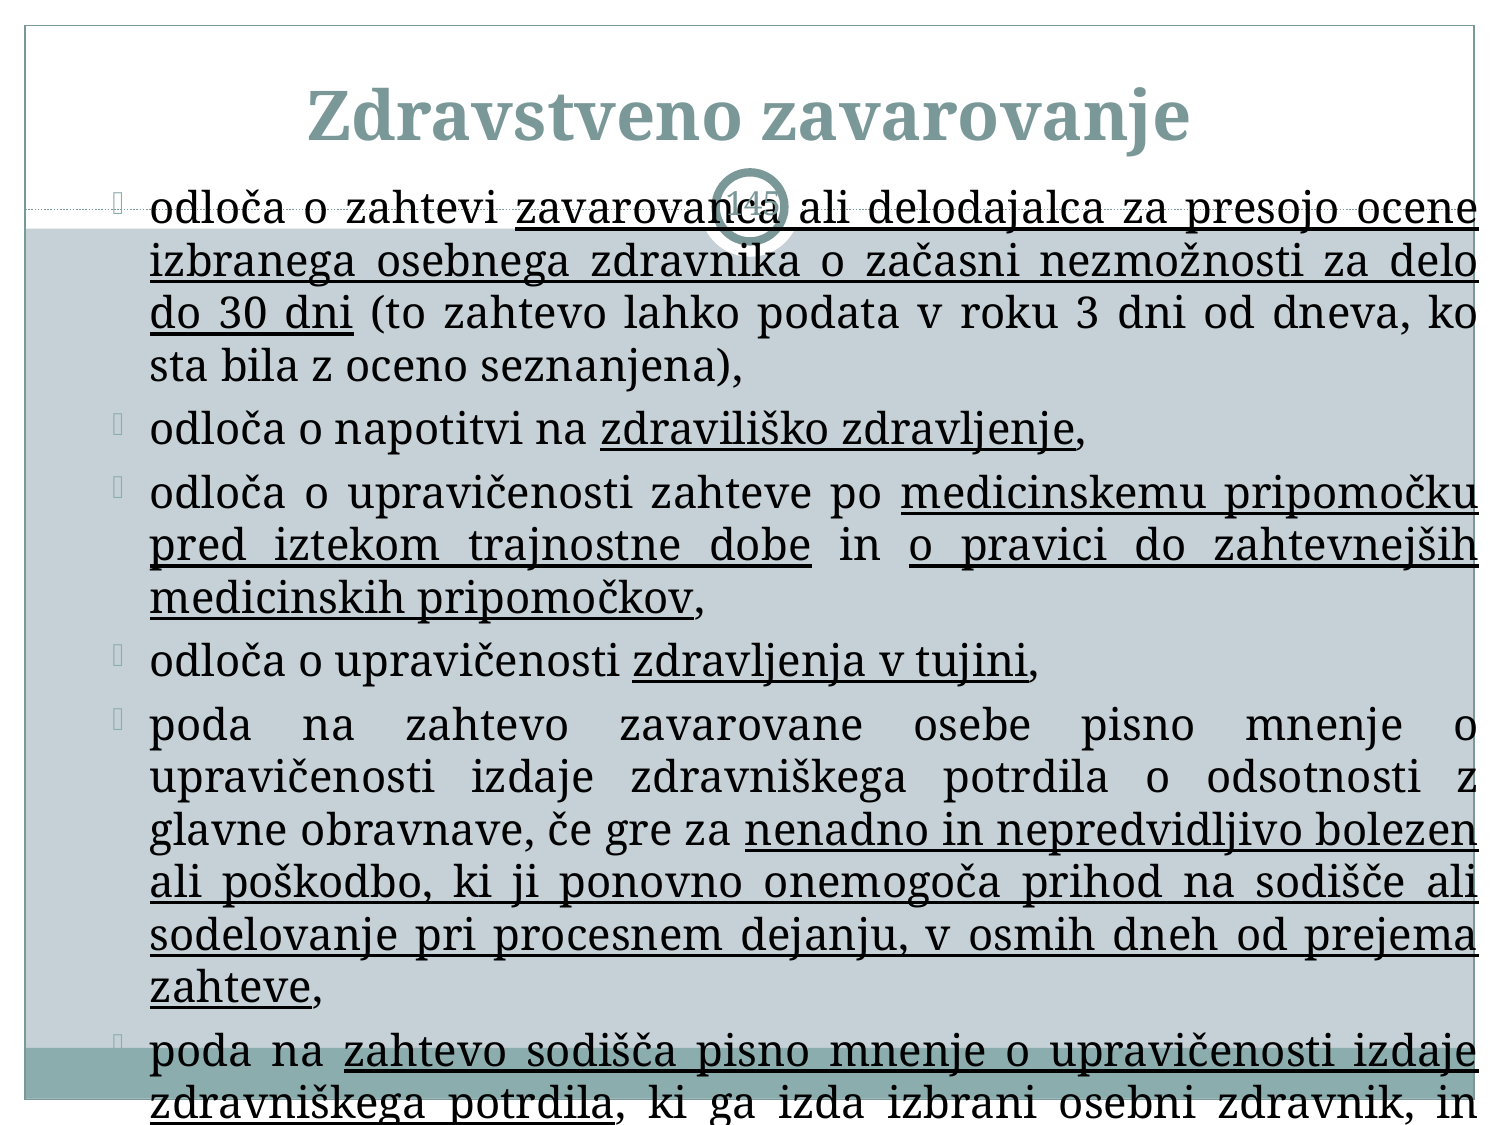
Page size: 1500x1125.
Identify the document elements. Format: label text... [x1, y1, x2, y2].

title Zdravstveno zavarovanje [49, 37, 1450, 162]
text_box [715, 168, 791, 241]
list odloča o zahtevi zavarovanca ali delodajalca za presojo ocene izbranega osebnega zdravnika o začasni nezmožnosti za delo do 30 dni (to zahtevo lahko podata v roku 3 dni od dneva, ko sta bila z oceno seznanjena), odloča o napotitvi na zdraviliško zdravljenje, odloča o upravičenosti zahteve po medicinskemu pripomočku pred iztekom trajnostne dobe in o pravici do zahtevnejših medicinskih pripomočkov, odloča o upravičenosti zdravljenja v tujini, poda na zahtevo zavarovane osebe pisno mnenje o upravičenosti izdaje zdravniškega potrdila o odsotnosti z glavne obravnave, če gre za nenadno in nepredvidljivo bolezen ali poškodbo, ki ji ponovno onemogoča prihod na sodišče ali sodelovanje pri procesnem dejanju, v osmih dneh od prejema zahteve, poda na zahtevo sodišča pisno mnenje o upravičenosti izdaje zdravniškega potrdila, ki ga izda izbrani osebni zdravnik, in sicer v osmih dneh od prejema zahteve sodišča. [0, 172, 1495, 1030]
